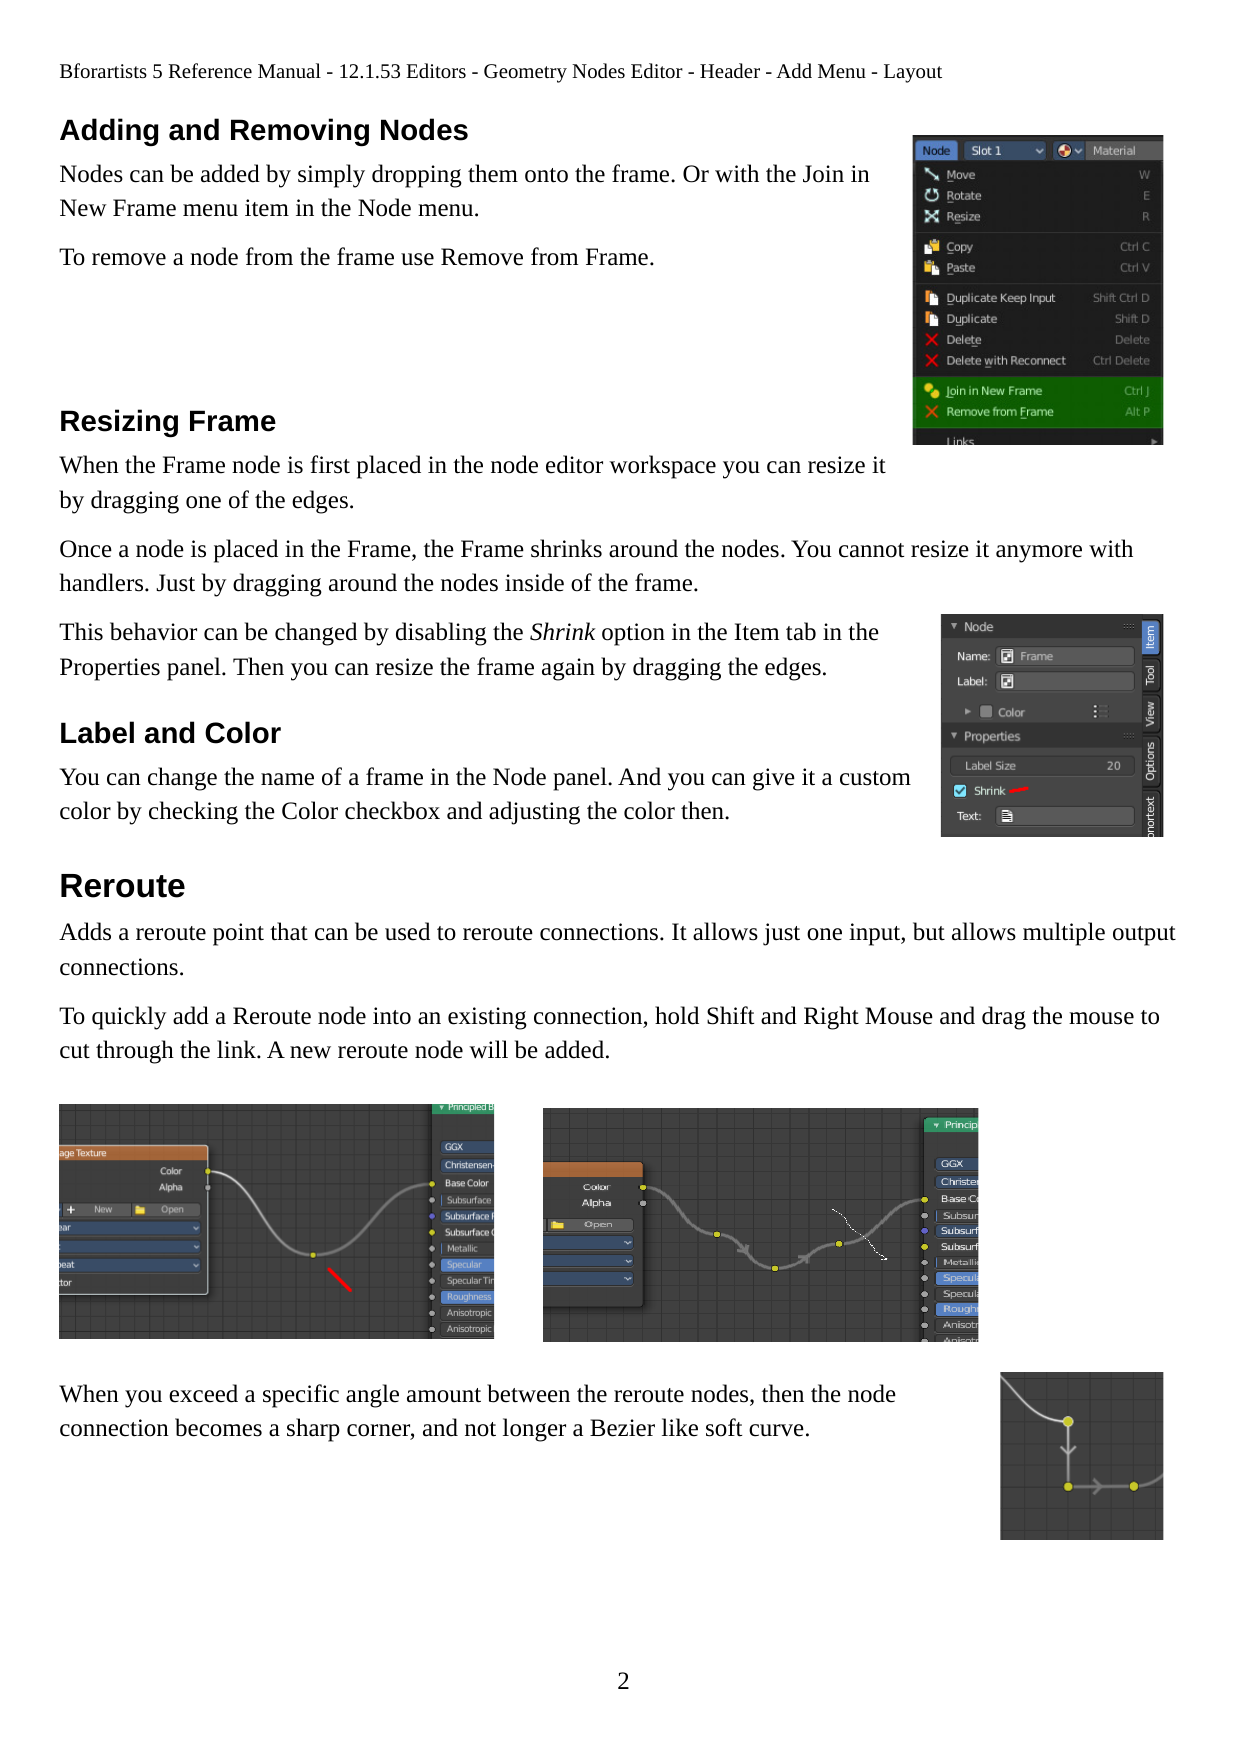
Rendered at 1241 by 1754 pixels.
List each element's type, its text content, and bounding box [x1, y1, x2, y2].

text To remove a node from the frame use Remove from Frame. [59, 242, 912, 271]
picture [543, 1108, 979, 1342]
picture [1000, 1372, 1164, 1540]
text Nodes can be added by simply dropping them onto the frame. Or with the Join in New Frame menu item in the Node menu. [59, 159, 912, 222]
text To quickly add a Reroute node into an existing connection, hold Shift and Right Mouse and drag the mouse to cut through the link. A new reroute node will be added. [59, 1001, 1181, 1064]
subtitle Reroute [59, 866, 1181, 905]
subtitle Label and Color [59, 716, 940, 749]
subtitle Resizing Frame [59, 404, 912, 438]
text Once a node is placed in the Frame, the Frame shrinks around the nodes. You cannot resize it anymore with handlers. Just by dragging around the nodes inside of the frame. [59, 534, 1181, 597]
text This behavior can be changed by disabling the Shrink option in the Item tab in the Properties panel. Then you can resize the frame again by dragging the edges. [59, 617, 940, 681]
subtitle [1164, 716, 1181, 749]
picture [940, 614, 1164, 837]
text When the Frame node is first placed in the node editor workspace you can resize it by dragging one of the edges. [59, 450, 1181, 514]
text You can change the name of a frame in the Node panel. And you can give it a custom color by checking the Color checkbox and adjusting the color then. [59, 762, 940, 825]
text When you exceed a specific angle amount between the reroute nodes, then the node connection becomes a sharp corner, and not longer a Bezier like soft curve. [59, 1379, 1000, 1442]
picture [912, 135, 1164, 445]
subtitle Adding and Removing Nodes [59, 113, 1181, 146]
subtitle [1164, 404, 1181, 438]
picture [59, 1104, 495, 1339]
text Adds a reroute point that can be used to reroute connections. It allows just one input, but allows multiple output connections. [59, 917, 1181, 981]
